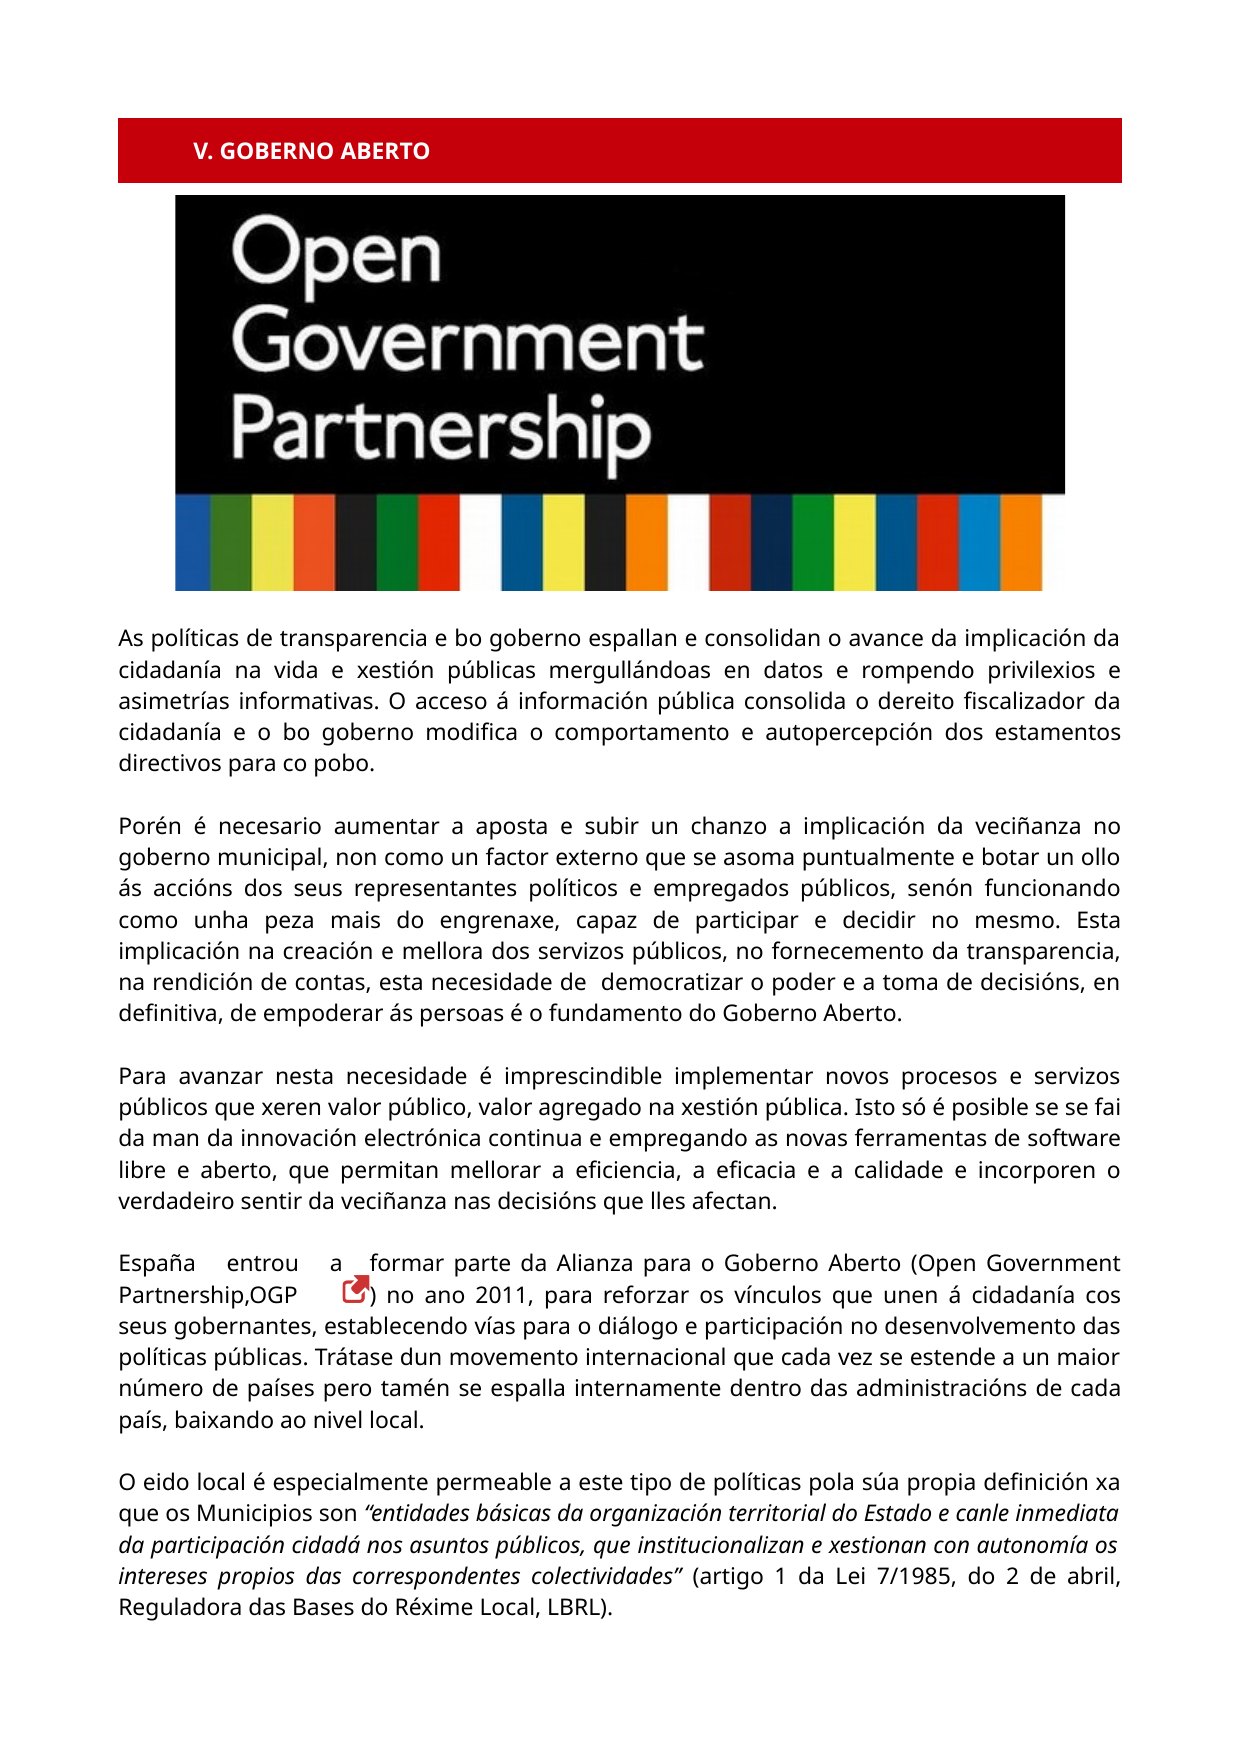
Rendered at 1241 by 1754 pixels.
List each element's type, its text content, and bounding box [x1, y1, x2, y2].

text Porén é necesario aumentar a aposta e subir un chanzo a implicación da veciñanza no goberno municipal, non como un factor externo que se asoma puntualmente e botar un ollo ás accións dos seus representantes políticos e empregados públicos, senón funcionando como unha peza mais do engrenaxe, capaz de participar e decidir no mesmo. Esta implicación na creación e mellora dos servizos públicos, no fornecemento da transparencia, na rendición de contas, esta necesidade de democratizar o poder e a toma de decisións, en definitiva, de empoderar ás persoas é o fundamento do Goberno Aberto. [118, 810, 1122, 1028]
text España entrou a formar parte da Alianza para o Goberno Aberto (Open Government Partnership,OGP ) no ano 2011, para reforzar os vínculos que unen á cidadanía cos seus gobernantes, establecendo vías para o diálogo e participación no desenvolvemento das políticas públicas. Trátase dun movemento internacional que cada vez se estende a un maior número de países pero tamén se espalla internamente dentro das administracións de cada país, baixando ao nivel local. [118, 1247, 1122, 1435]
text O eido local é especialmente permeable a este tipo de políticas pola súa propia definición xa que os Municipios son “entidades básicas da organización territorial do Estado e canle inmediata da participación cidadá nos asuntos públicos, que institucionalizan e xestionan con autonomía os intereses propios das correspondentes colectividades” (artigo 1 da Lei 7/1985, do 2 de abril, Reguladora das Bases do Réxime Local, LBRL). [118, 1466, 1122, 1622]
text Para avanzar nesta necesidade é imprescindible implementar novos procesos e servizos públicos que xeren valor público, valor agregado na xestión pública. Isto só é posible se se fai da man da innovación electrónica continua e empregando as novas ferramentas de software libre e aberto, que permitan mellorar a eficiencia, a eficacia e a calidade e incorporen o verdadeiro sentir da veciñanza nas decisións que lles afectan. [118, 1060, 1122, 1216]
picture [175, 195, 1065, 591]
text As políticas de transparencia e bo goberno espallan e consolidan o avance da implicación da cidadanía na vida e xestión públicas mergullándoas en datos e rompendo privilexios e asimetrías informativas. O acceso á información pública consolida o dereito fiscalizador da cidadanía e o bo goberno modifica o comportamento e autopercepción dos estamentos directivos para co pobo. [118, 622, 1122, 778]
picture [342, 1275, 370, 1303]
text V. GOBERNO ABERTO [118, 135, 1122, 166]
